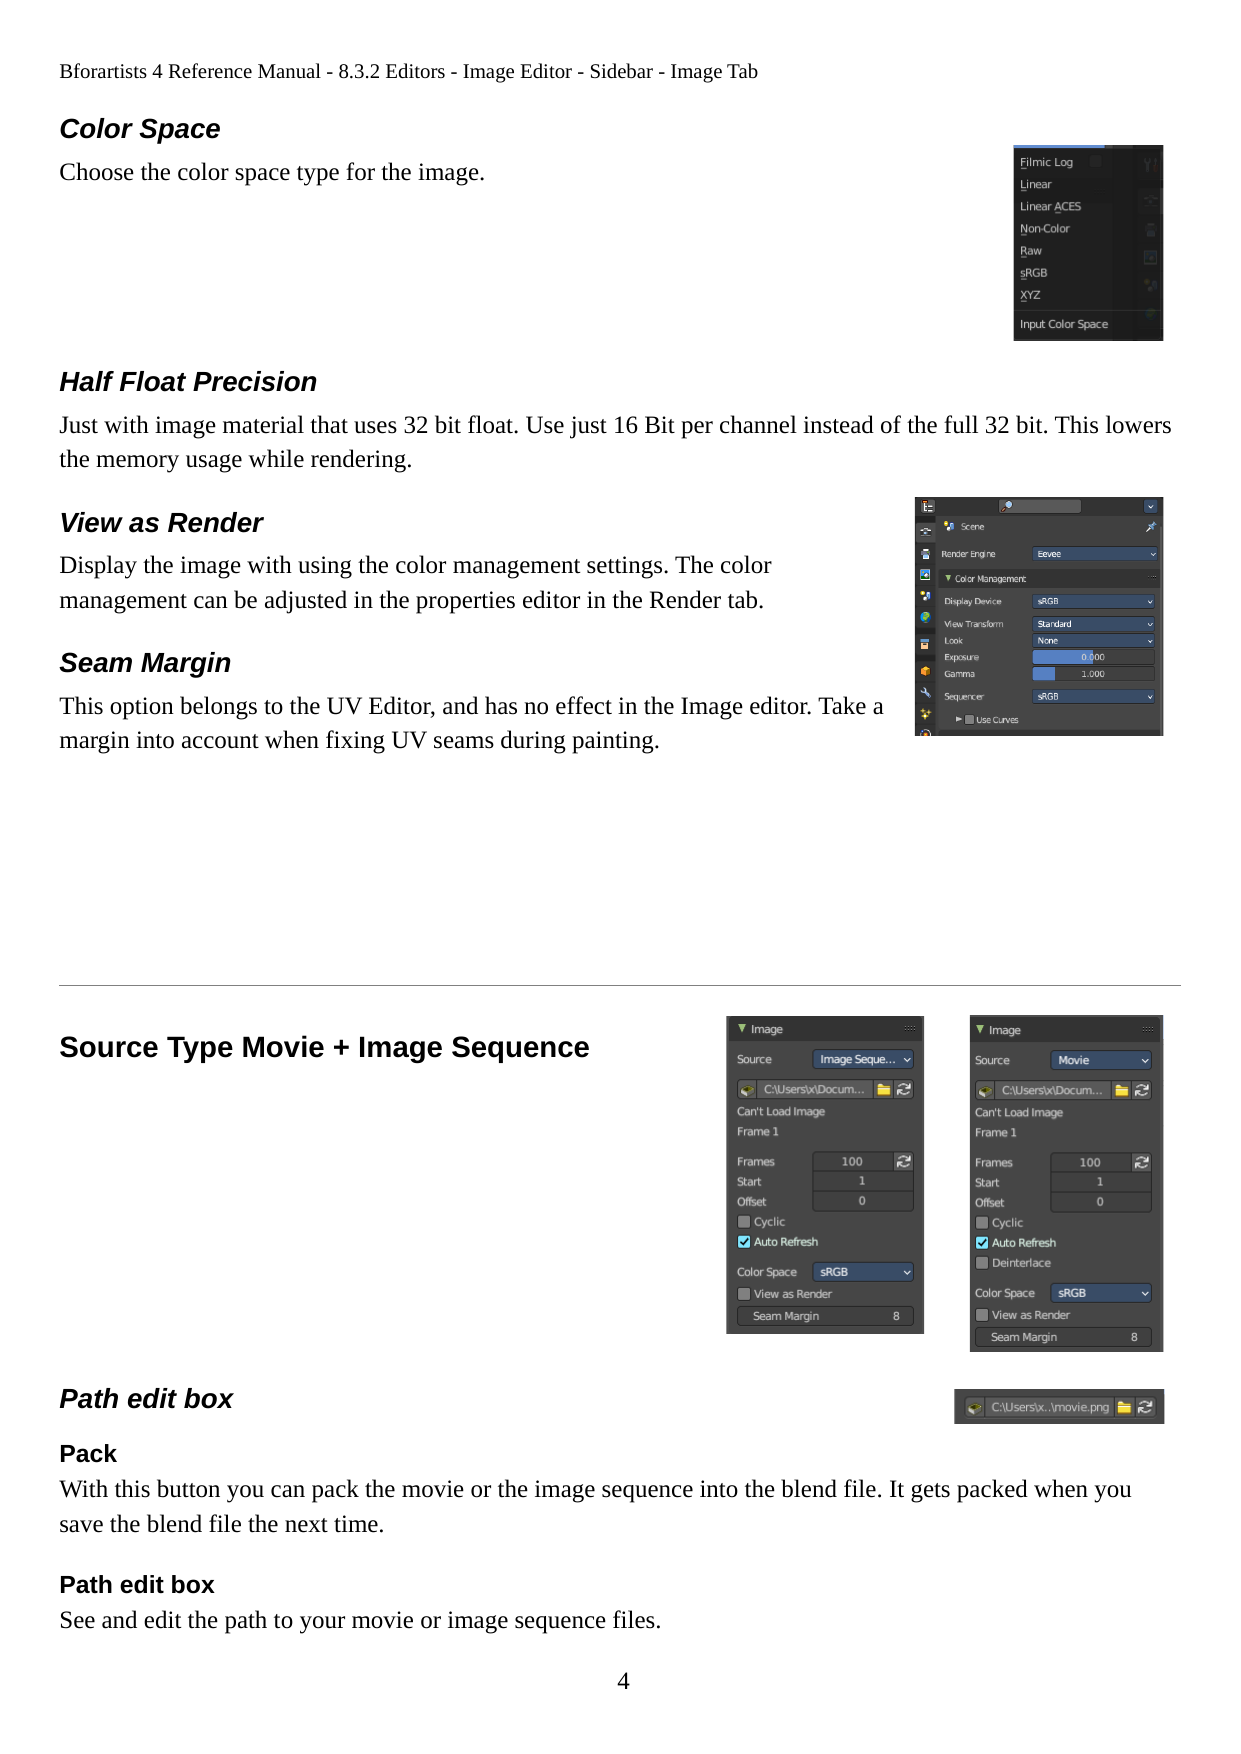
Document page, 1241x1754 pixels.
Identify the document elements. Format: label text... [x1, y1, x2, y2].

text With this button you can pack the movie or the image sequence into the blend file. It gets packed when you save the blend file the next time. [59, 1474, 1181, 1537]
picture [969, 1015, 1164, 1352]
text Display the image with using the color management settings. The color management can be adjusted in the properties editor in the Render tab. [59, 551, 914, 614]
picture [1013, 145, 1164, 341]
subtitle Path edit box [59, 1383, 1181, 1414]
picture [726, 1016, 925, 1334]
subtitle [1164, 647, 1181, 678]
picture [954, 1389, 1165, 1424]
subtitle Path edit box [59, 1570, 1181, 1599]
subtitle View as Render [59, 506, 914, 538]
picture [914, 497, 1164, 736]
text Just with image material that uses 32 bit float. Use just 16 Bit per channel instead of the full 32 bit. This lowers the memory usage while rendering. [59, 410, 1181, 473]
subtitle Seam Margin [59, 647, 914, 678]
subtitle [1164, 506, 1181, 538]
subtitle Half Float Precision [59, 366, 1181, 398]
subtitle Source Type Movie + Image Sequence [59, 1029, 726, 1063]
subtitle Pack [59, 1439, 1181, 1468]
text See and edit the path to your movie or image sequence files. [59, 1605, 1181, 1634]
text Choose the color space type for the image. [59, 157, 1013, 186]
text This option belongs to the UV Editor, and has no effect in the Image editor. Take a margin into account when fixing UV seams during painting. [59, 691, 1181, 754]
subtitle Color Space [59, 113, 1181, 144]
subtitle [925, 1029, 969, 1063]
